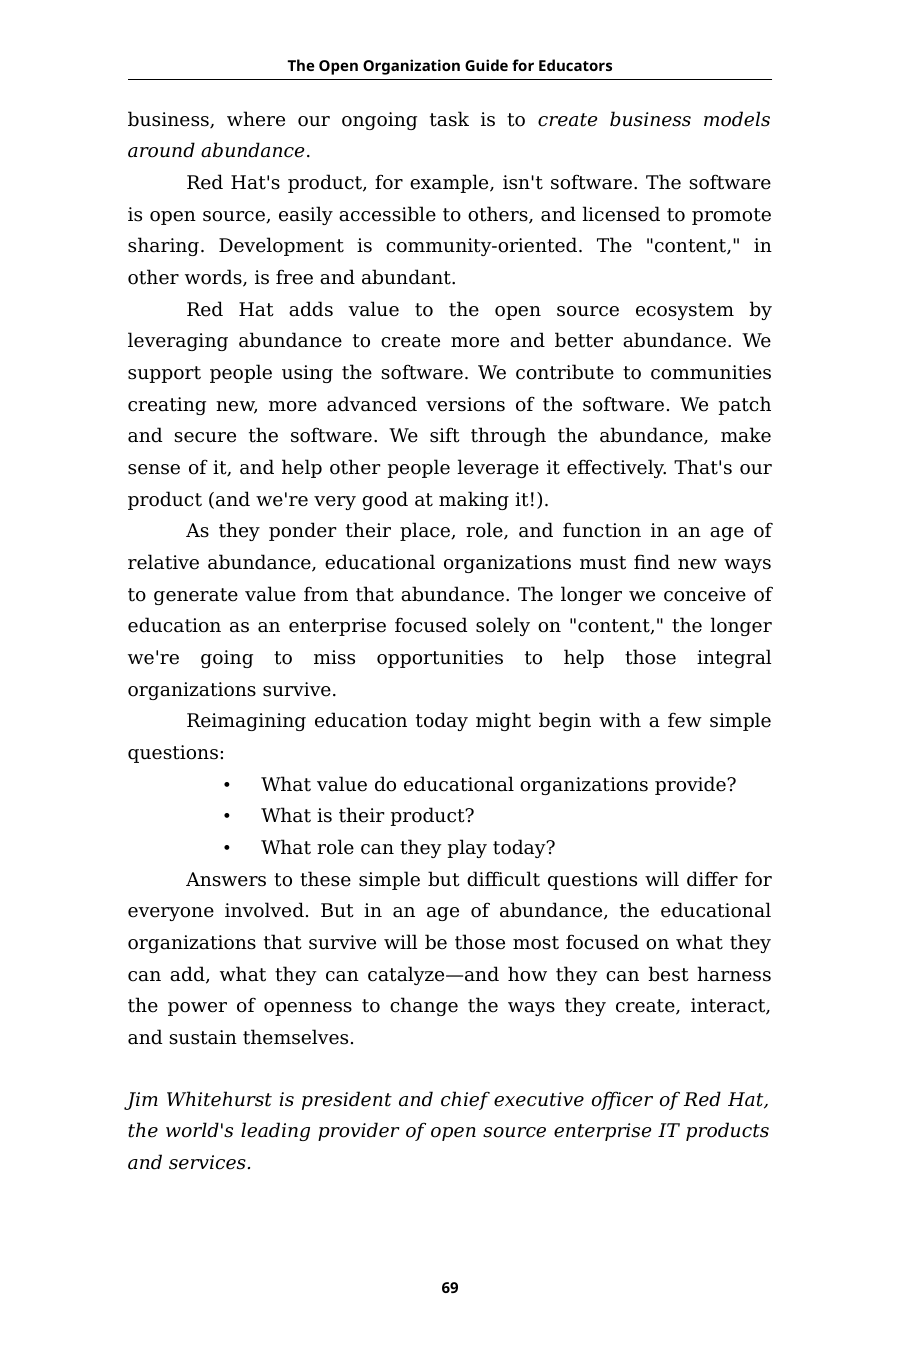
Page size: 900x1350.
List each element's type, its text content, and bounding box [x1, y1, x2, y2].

text Red Hat's product, for example, isn't software. The software is open source, easily accessible to others, and licensed to promote sharing. Development is community-oriented. The "content," in other words, is free and abundant. [127, 172, 772, 289]
text business, where our ongoing task is to create business models around abundance. [127, 109, 772, 162]
text Red Hat adds value to the open source ecosystem by leveraging abundance to create more and better abundance. We support people using the software. We contribute to communities creating new, more advanced versions of the software. We patch and secure the software. We sift through the abundance, make sense of it, and help other people leverage it effectively. That's our product (and we're very good at making it!). [127, 299, 772, 511]
list What role can they play today? [223, 837, 772, 859]
list What is their product? [223, 805, 772, 827]
list What value do educational organizations provide? [223, 774, 772, 796]
text As they ponder their place, role, and function in an age of relative abundance, educational organizations must find new ways to generate value from that abundance. The longer we conceive of education as an enterprise focused solely on "content," the longer we're going to miss opportunities to help those integral organizations survive. [127, 520, 772, 701]
text Reimagining education today might begin with a few simple questions: [127, 710, 772, 764]
text Answers to these simple but difficult questions will differ for everyone involved. But in an age of abundance, the educational organizations that survive will be those most focused on what they can add, what they can catalyze—and how they can best harness the power of openness to change the ways they create, interact, and sustain themselves. [127, 869, 772, 1049]
text Jim Whitehurst is president and chief executive officer of Red Hat, the world's leading provider of open source enterprise IT products and services. [127, 1089, 772, 1174]
